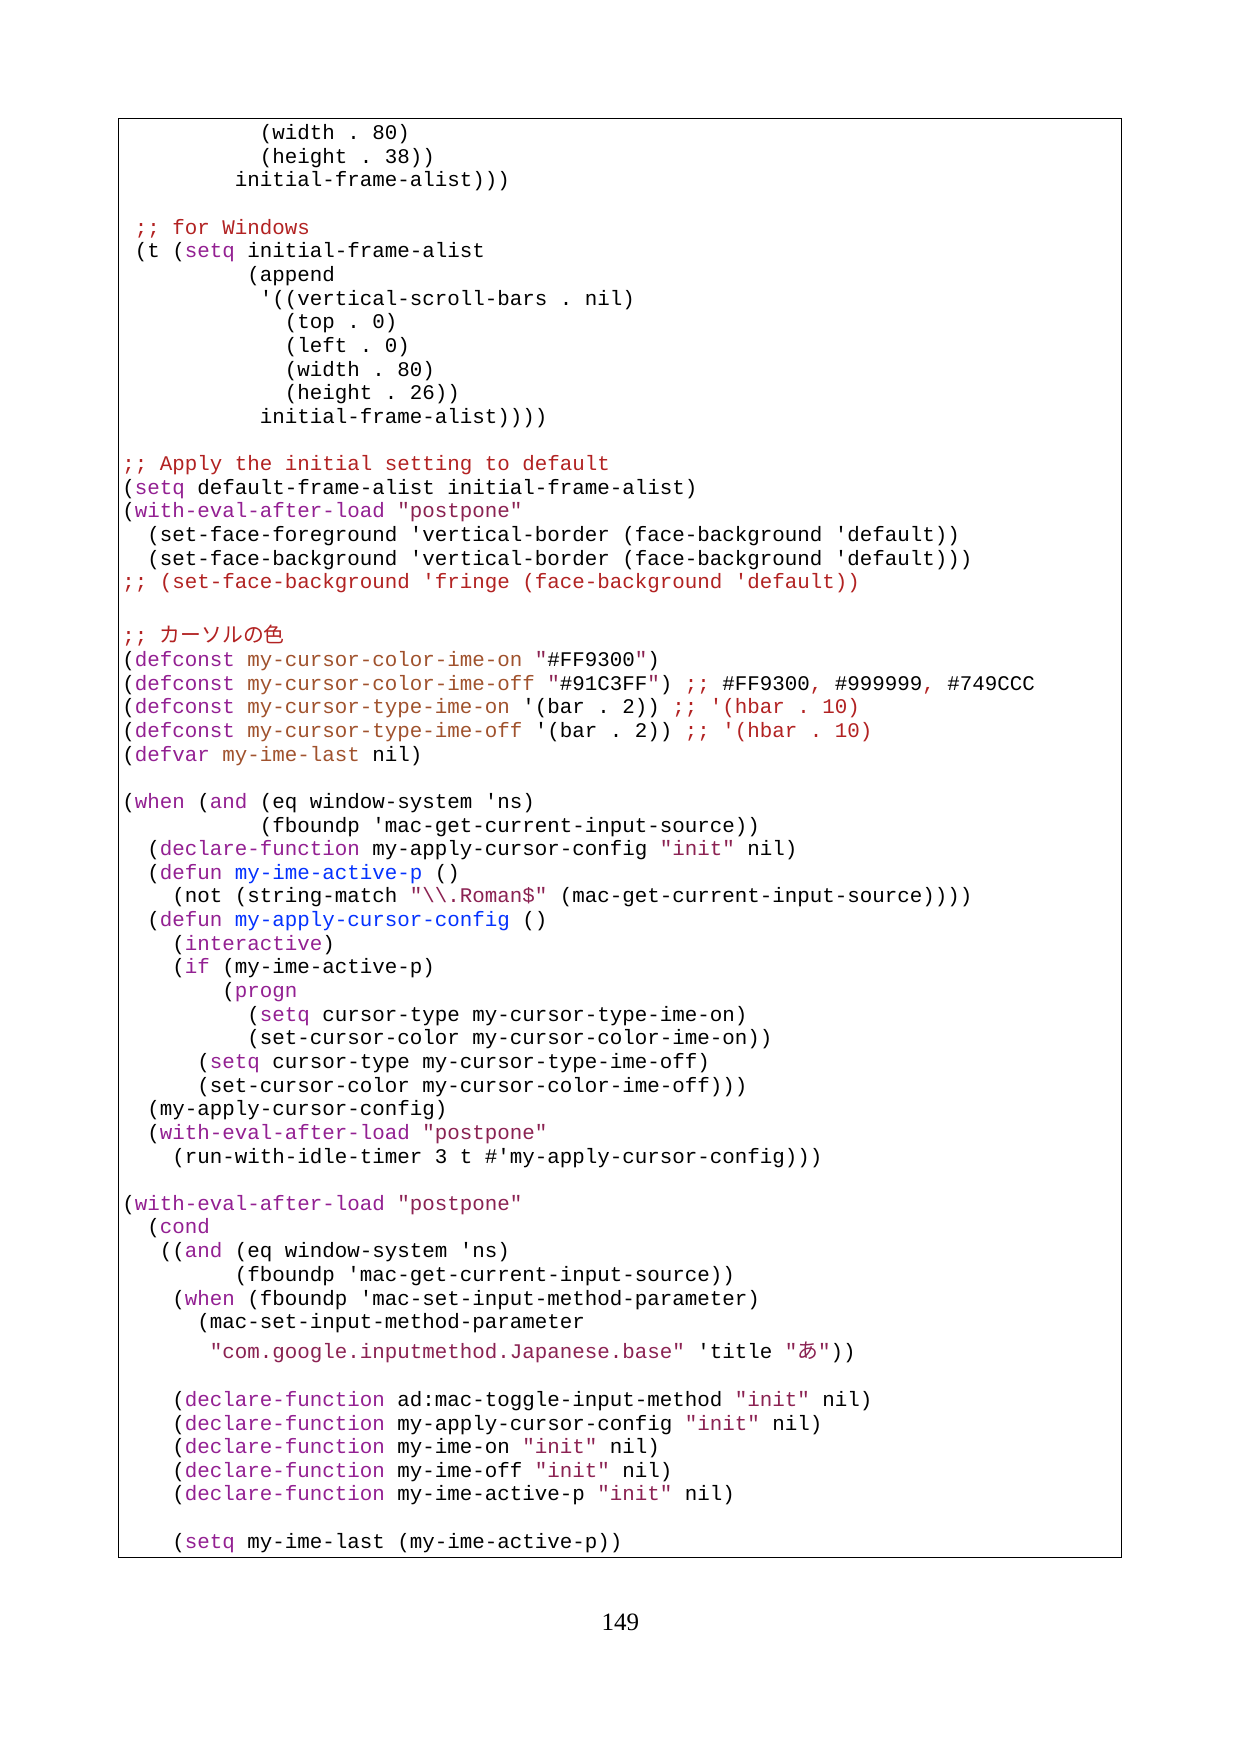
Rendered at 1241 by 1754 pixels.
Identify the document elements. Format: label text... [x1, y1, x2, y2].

text (when (and (eq window-system 'ns) [119, 787, 1121, 811]
text (set-cursor-color my-cursor-color-ime-off))) [119, 1071, 1121, 1094]
text (with-eval-after-load "postpone" [119, 496, 1121, 520]
text (when (fboundp 'mac-set-input-method-parameter) [119, 1283, 1121, 1307]
text (width . 80) [119, 354, 1121, 378]
text (set-face-foreground 'vertical-border (face-background 'default)) [119, 520, 1121, 544]
text (declare-function ad:mac-toggle-input-method "init" nil) [119, 1385, 1121, 1408]
text (append [119, 260, 1121, 284]
text ;; Apply the initial setting to default [119, 449, 1121, 473]
text (set-cursor-color my-cursor-color-ime-on)) [119, 1023, 1121, 1047]
text (defun my-ime-active-p () [119, 858, 1121, 882]
text (with-eval-after-load "postpone" [119, 1118, 1121, 1142]
text '((vertical-scroll-bars . nil) [119, 284, 1121, 307]
text initial-frame-alist))) [119, 165, 1121, 189]
text (fboundp 'mac-get-current-input-source)) [119, 1260, 1121, 1283]
text (setq default-frame-alist initial-frame-alist) [119, 473, 1121, 496]
text (defconst my-cursor-color-ime-on "#FF9300") [119, 645, 1121, 669]
text (declare-function my-apply-cursor-config "init" nil) [119, 1408, 1121, 1432]
text ;; for Windows [119, 213, 1121, 236]
text (declare-function my-ime-on "init" nil) [119, 1432, 1121, 1456]
text (setq cursor-type my-cursor-type-ime-on) [119, 1000, 1121, 1023]
text (declare-function my-ime-off "init" nil) [119, 1456, 1121, 1479]
text (defconst my-cursor-type-ime-on '(bar . 2)) ;; '(hbar . 10) [119, 692, 1121, 716]
text (defconst my-cursor-type-ime-off '(bar . 2)) ;; '(hbar . 10) [119, 716, 1121, 740]
text ;; カーソルの色 [119, 615, 1121, 645]
text ((and (eq window-system 'ns) [119, 1236, 1121, 1260]
text (cond [119, 1213, 1121, 1236]
text (if (my-ime-active-p) [119, 952, 1121, 976]
text (progn [119, 976, 1121, 1000]
text (run-with-idle-timer 3 t #'my-apply-cursor-config))) [119, 1142, 1121, 1165]
text (defvar my-ime-last nil) [119, 740, 1121, 763]
text (setq my-ime-last (my-ime-active-p)) [119, 1527, 1121, 1557]
text (defconst my-cursor-color-ime-off "#91C3FF") ;; #FF9300, #999999, #749CCC [119, 669, 1121, 692]
text initial-frame-alist)))) [119, 402, 1121, 426]
text (not (string-match "\\.Roman$" (mac-get-current-input-source)))) [119, 882, 1121, 905]
text (declare-function my-apply-cursor-config "init" nil) [119, 834, 1121, 858]
text ;; (set-face-background 'fringe (face-background 'default)) [119, 567, 1121, 591]
text (mac-set-input-method-parameter [119, 1307, 1121, 1331]
text (interactive) [119, 929, 1121, 952]
text (left . 0) [119, 331, 1121, 354]
text (width . 80) [119, 119, 1121, 142]
text (setq cursor-type my-cursor-type-ime-off) [119, 1047, 1121, 1071]
text (t (setq initial-frame-alist [119, 236, 1121, 260]
text (fboundp 'mac-get-current-input-source)) [119, 811, 1121, 834]
text (set-face-background 'vertical-border (face-background 'default))) [119, 544, 1121, 567]
text (declare-function my-ime-active-p "init" nil) [119, 1479, 1121, 1503]
text (height . 38)) [119, 142, 1121, 165]
text (with-eval-after-load "postpone" [119, 1189, 1121, 1213]
text "com.google.inputmethod.Japanese.base" 'title "あ")) [119, 1331, 1121, 1361]
text (height . 26)) [119, 378, 1121, 402]
text (my-apply-cursor-config) [119, 1094, 1121, 1118]
text (top . 0) [119, 307, 1121, 331]
text (defun my-apply-cursor-config () [119, 905, 1121, 929]
